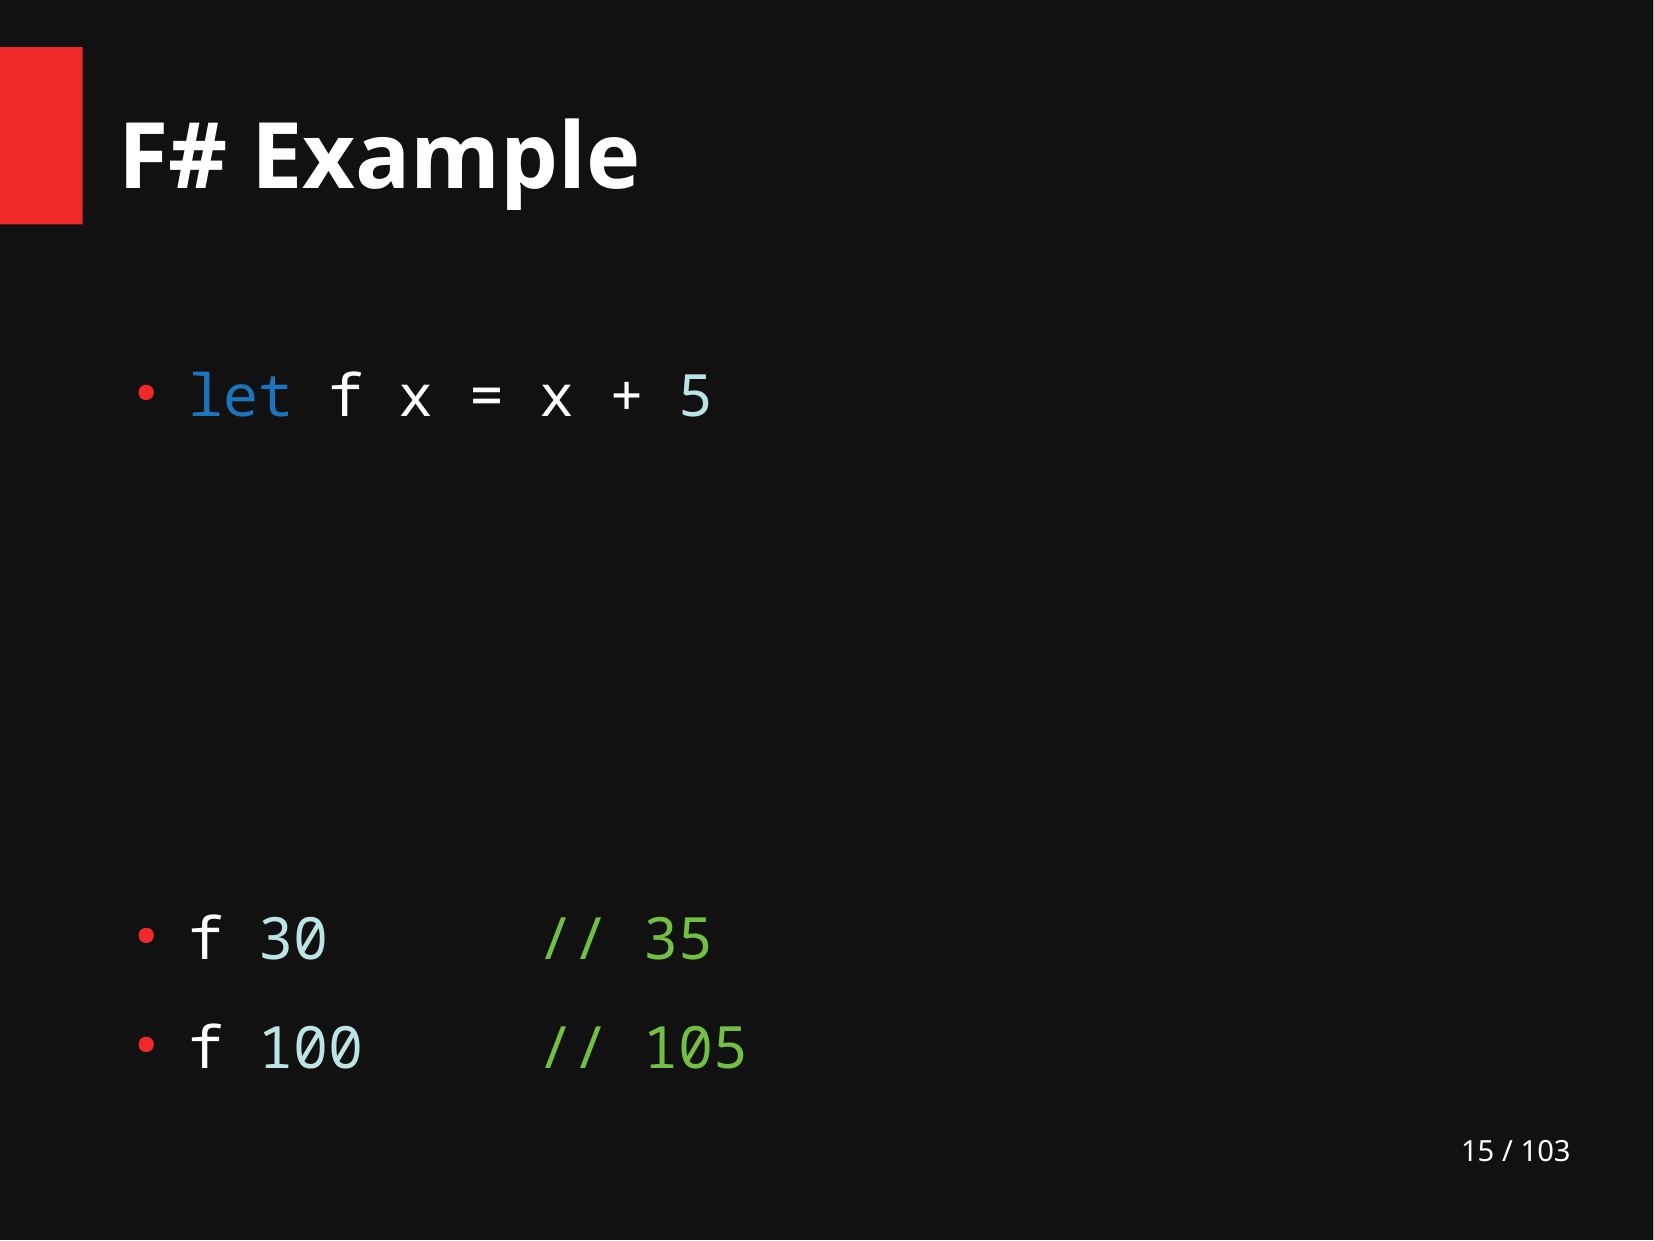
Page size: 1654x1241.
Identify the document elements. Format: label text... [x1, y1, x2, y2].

list let f x = x + 5 f 30 // 35 f 100 // 105 [118, 354, 1536, 1074]
title F# Example [118, 49, 1571, 257]
